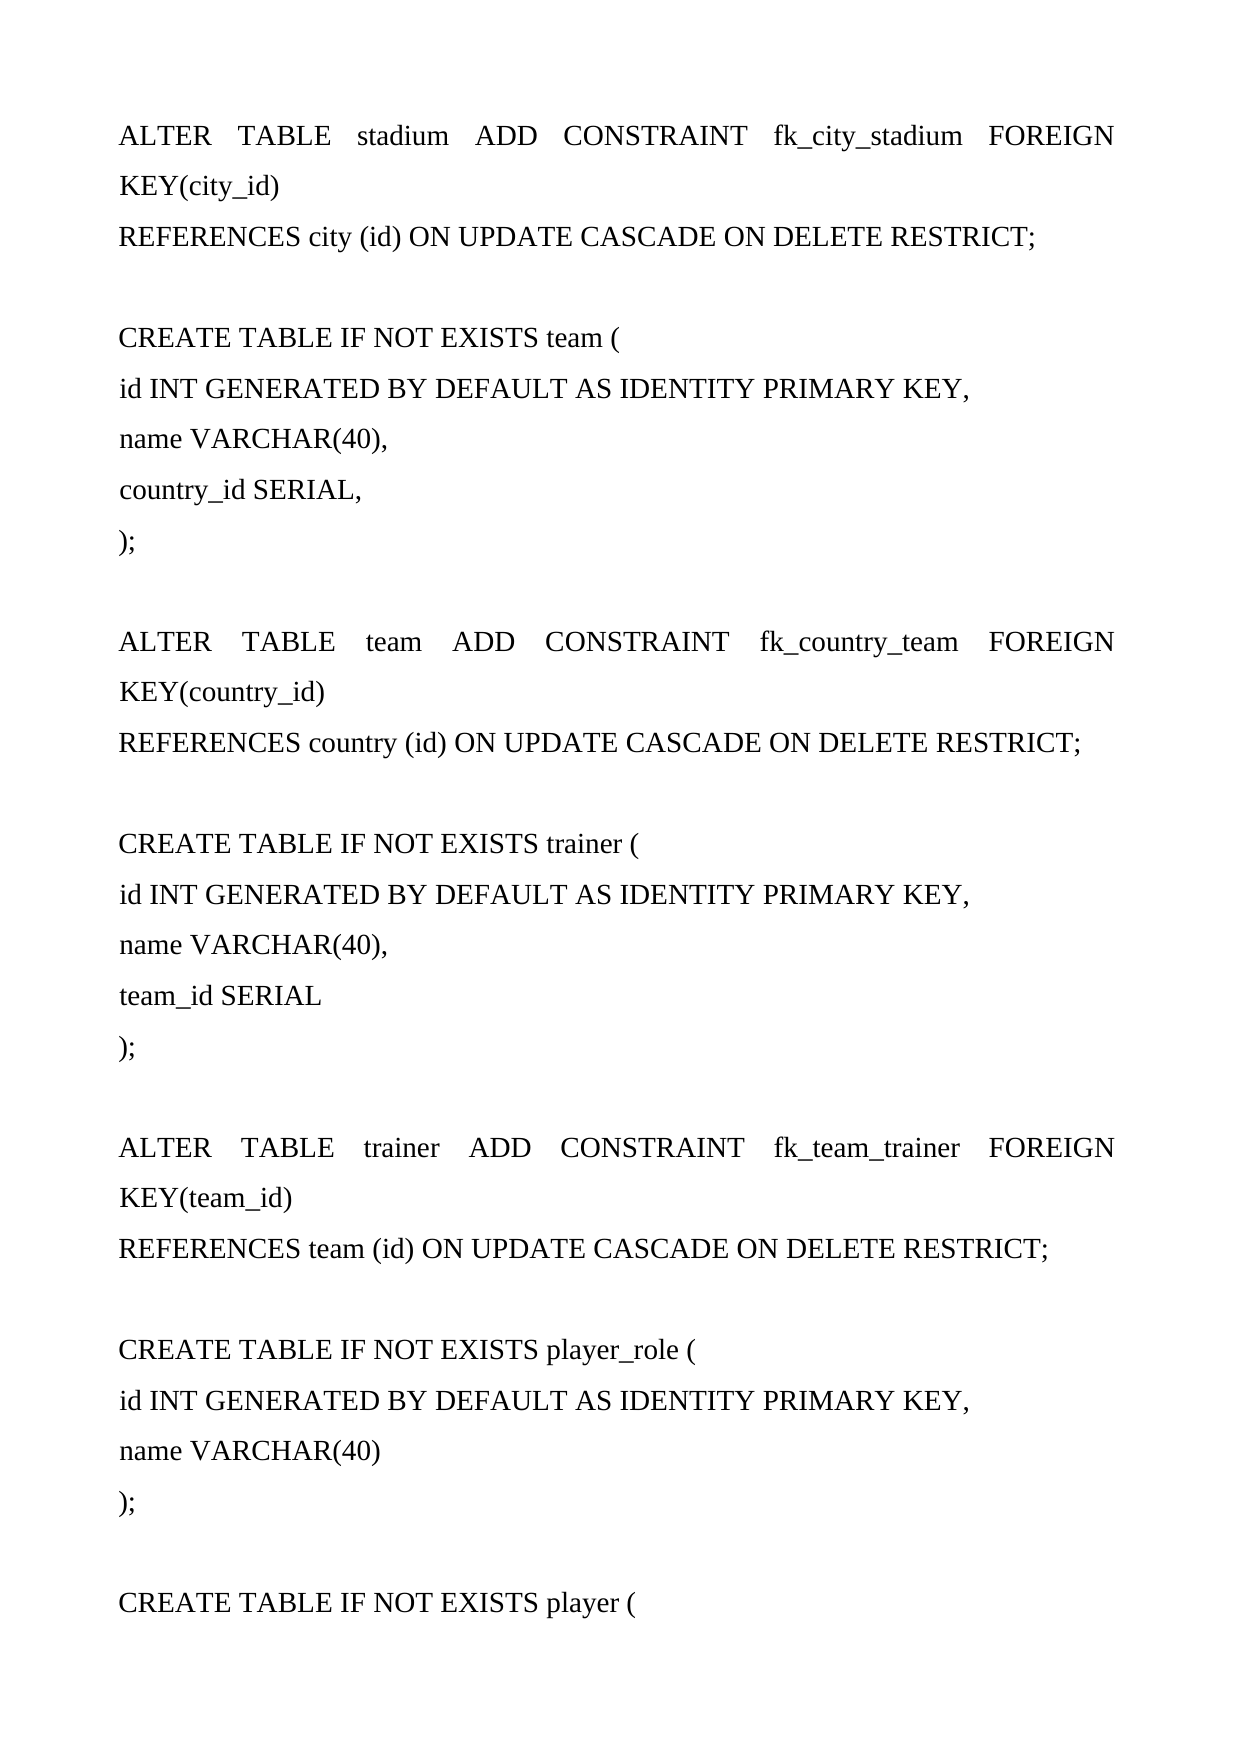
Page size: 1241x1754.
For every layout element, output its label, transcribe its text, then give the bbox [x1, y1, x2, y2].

text REFERENCES city (id) ON UPDATE CASCADE ON DELETE RESTRICT; [118, 219, 1116, 253]
text REFERENCES country (id) ON UPDATE CASCADE ON DELETE RESTRICT; [118, 725, 1116, 758]
text ALTER TABLE trainer ADD CONSTRAINT fk_team_trainer FOREIGN KEY(team_id) [118, 1130, 1116, 1214]
text country_id SERIAL, [118, 472, 1116, 506]
text CREATE TABLE IF NOT EXISTS player ( [118, 1585, 1116, 1619]
text CREATE TABLE IF NOT EXISTS player_role ( [118, 1332, 1116, 1366]
text REFERENCES team (id) ON UPDATE CASCADE ON DELETE RESTRICT; [118, 1231, 1116, 1264]
text name VARCHAR(40), [118, 927, 1116, 961]
text name VARCHAR(40), [118, 422, 1116, 455]
text name VARCHAR(40) [118, 1433, 1116, 1467]
text id INT GENERATED BY DEFAULT AS IDENTITY PRIMARY KEY, [118, 1383, 1116, 1416]
text id INT GENERATED BY DEFAULT AS IDENTITY PRIMARY KEY, [118, 371, 1116, 404]
text ); [118, 523, 1116, 556]
text team_id SERIAL [118, 978, 1116, 1012]
text ALTER TABLE stadium ADD CONSTRAINT fk_city_stadium FOREIGN KEY(city_id) [118, 118, 1116, 202]
text ); [118, 1029, 1116, 1062]
text ALTER TABLE team ADD CONSTRAINT fk_country_team FOREIGN KEY(country_id) [118, 624, 1116, 708]
text ); [118, 1484, 1116, 1518]
text CREATE TABLE IF NOT EXISTS team ( [118, 320, 1116, 354]
text id INT GENERATED BY DEFAULT AS IDENTITY PRIMARY KEY, [118, 877, 1116, 910]
text CREATE TABLE IF NOT EXISTS trainer ( [118, 826, 1116, 860]
